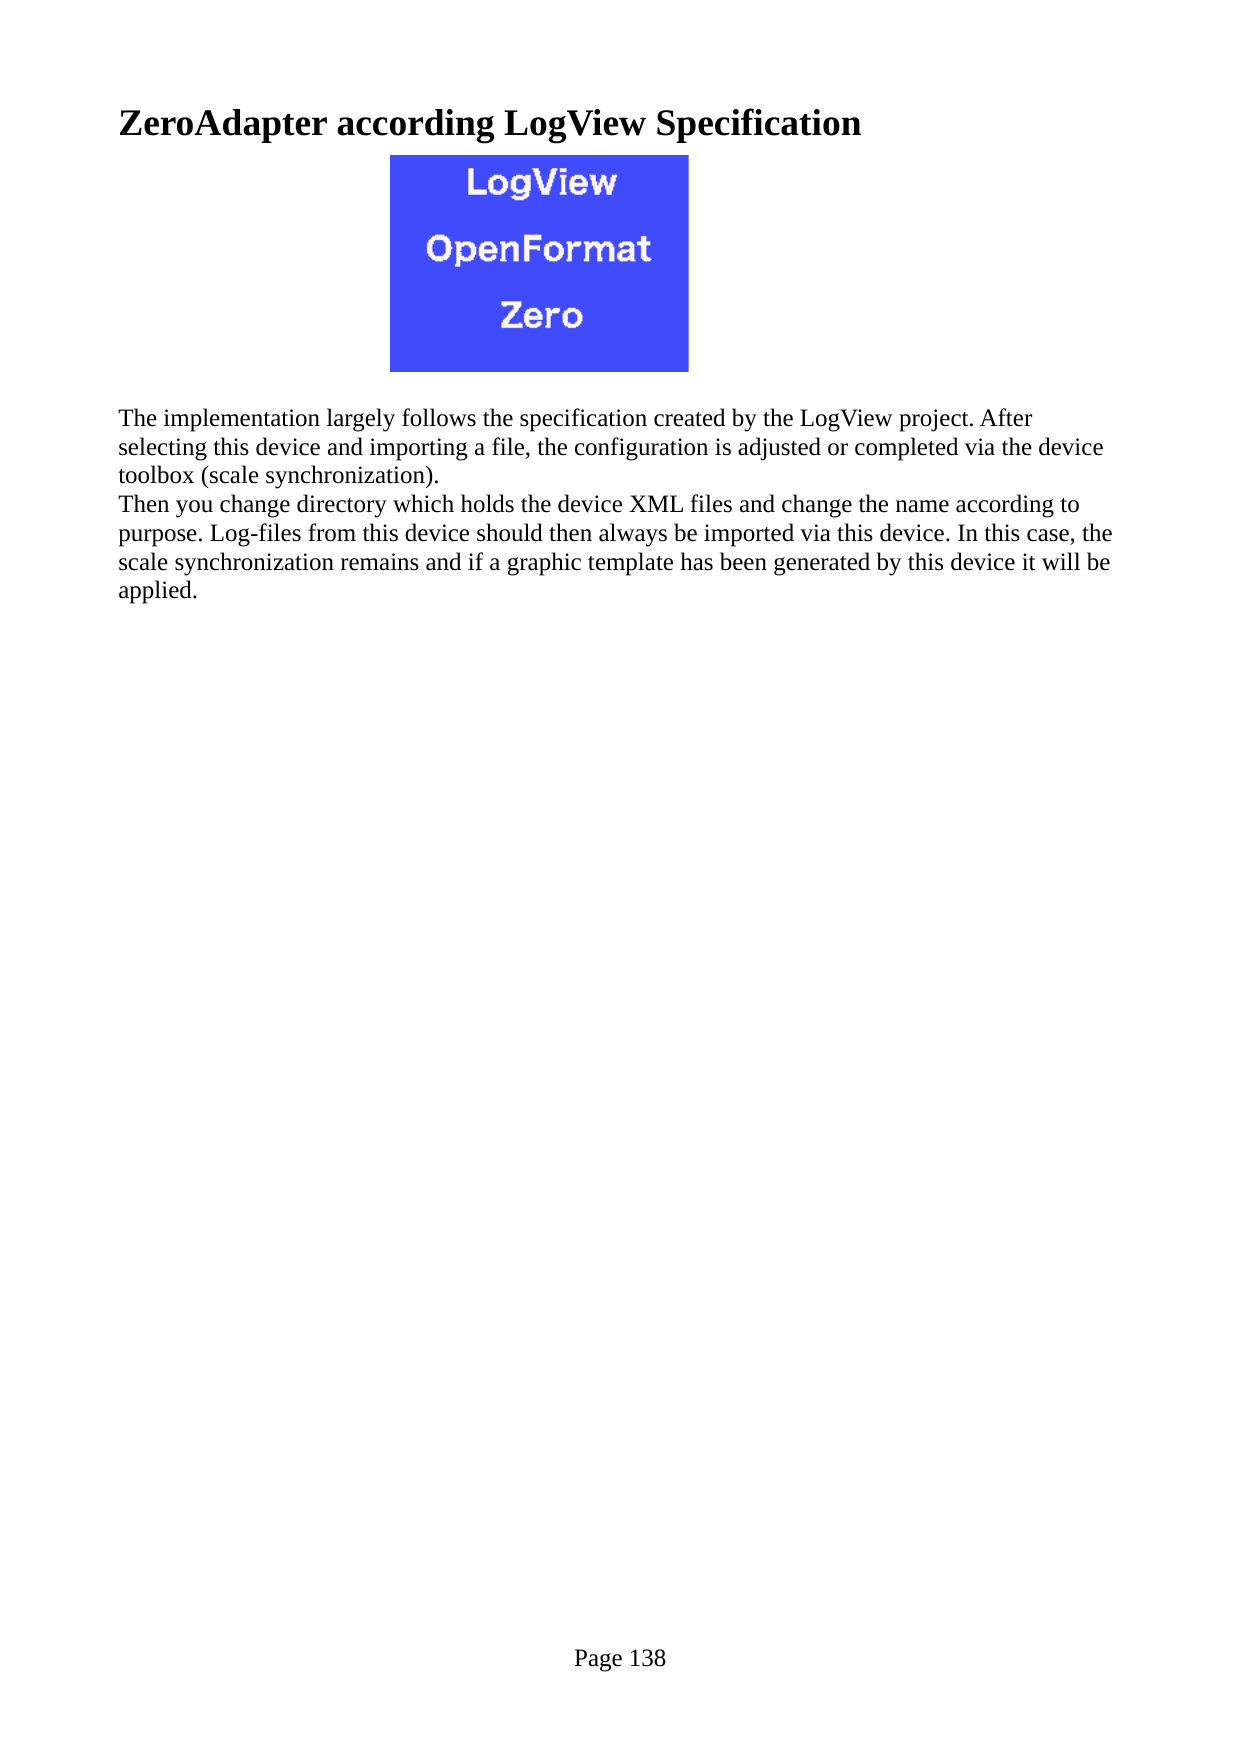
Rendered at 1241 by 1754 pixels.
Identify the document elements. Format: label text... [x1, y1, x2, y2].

text The implementation largely follows the specification created by the LogView project. After selecting this device and importing a file, the configuration is adjusted or completed via the device toolbox (scale synchronization). Then you change directory which holds the device XML files and change the name according to purpose. Log-files from this device should then always be imported via this device. In this case, the scale synchronization remains and if a graphic template has been generated by this device it will be applied. [118, 403, 1122, 604]
picture [390, 155, 689, 372]
subtitle ZeroAdapter according LogView Specification [118, 100, 1122, 143]
